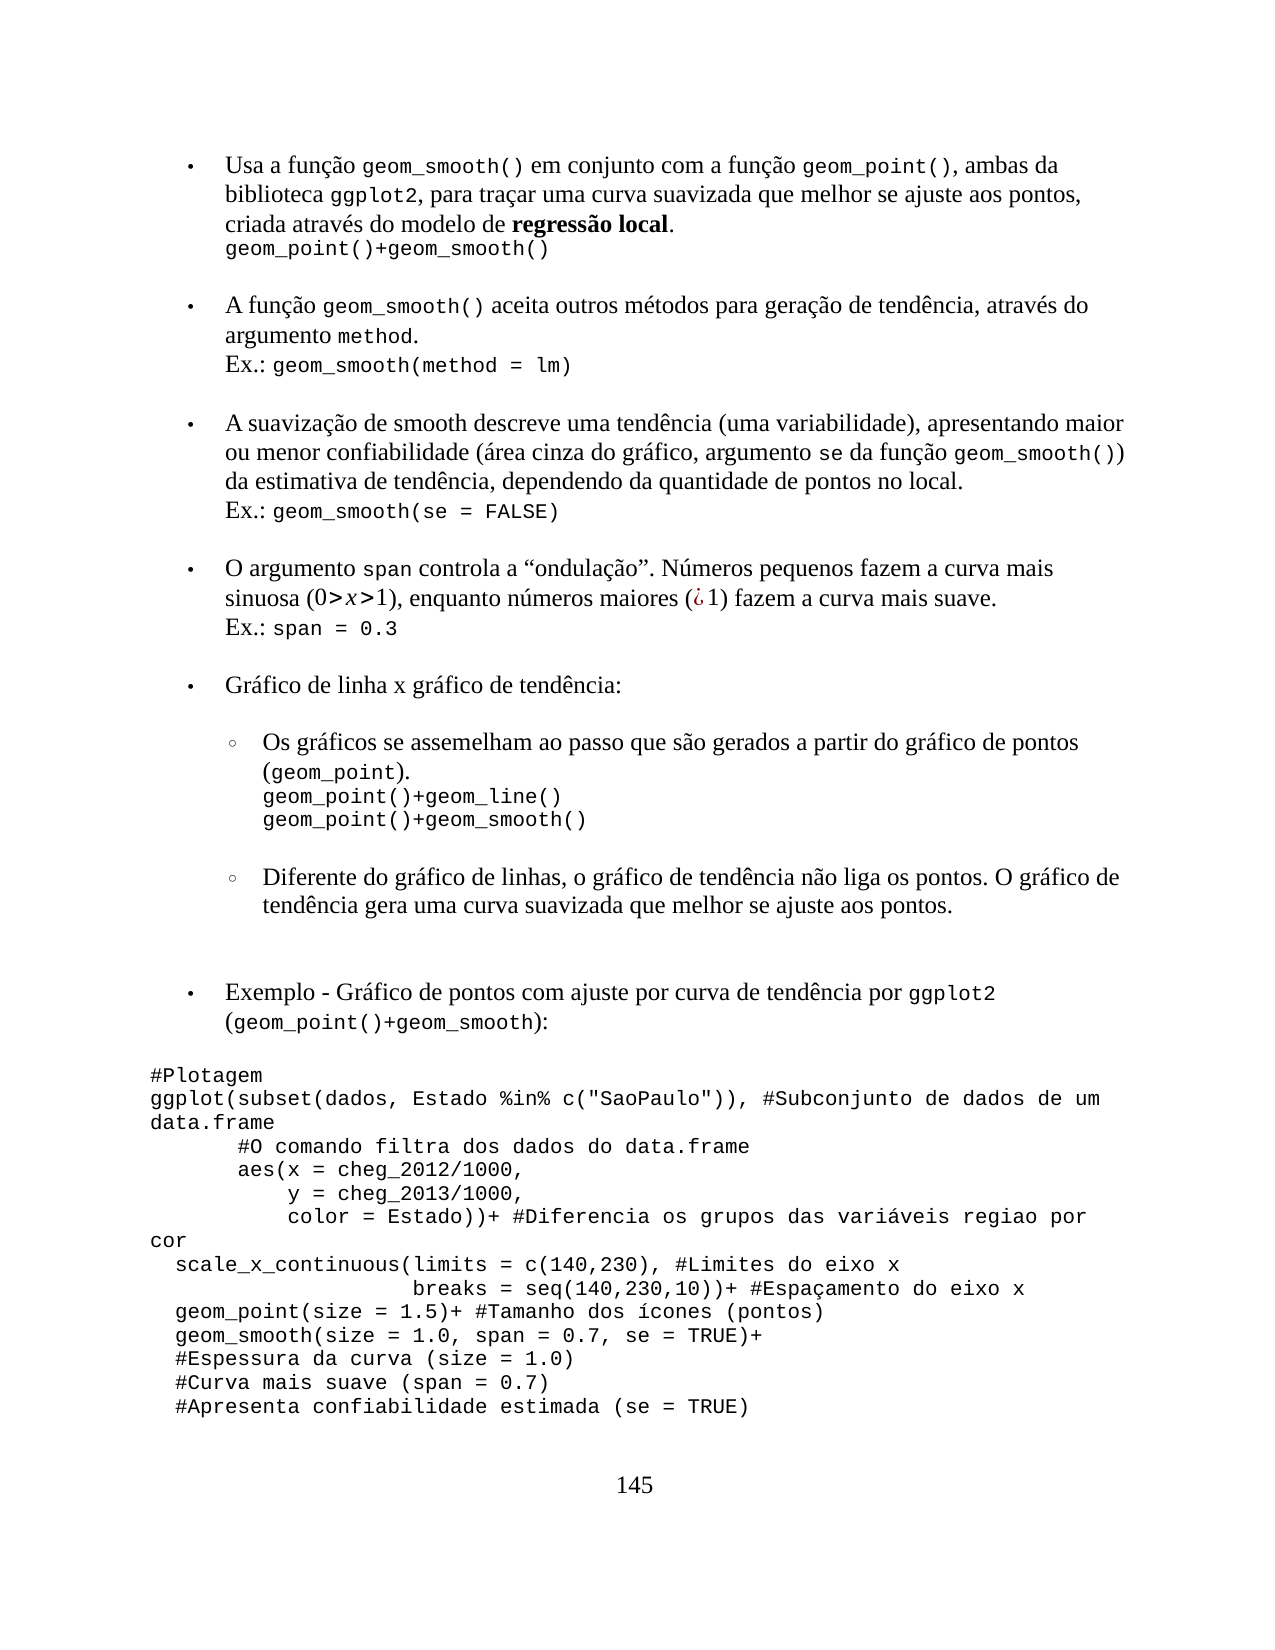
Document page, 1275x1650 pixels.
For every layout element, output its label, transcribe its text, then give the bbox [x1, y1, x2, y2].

list Diferente do gráfico de linhas, o gráfico de tendência não liga os pontos. O gráfico de tendência gera uma curva suavizada que melhor se ajuste aos pontos. [225, 862, 1125, 948]
list Os gráficos se assemelham ao passo que são gerados a partir do gráfico de pontos (geom_point). geom_point()+geom_line() geom_point()+geom_smooth() [225, 727, 1125, 862]
text #Apresenta confiabilidade estimada (se = TRUE) [150, 1396, 1125, 1419]
list A função geom_smooth() aceita outros métodos para geração de tendência, através do argumento method. Ex.: geom_smooth(method = lm) [187, 290, 1125, 408]
list Exemplo - Gráfico de pontos com ajuste por curva de tendência por ggplot2 (geom_point()+geom_smooth): [187, 977, 1125, 1065]
text aes(x = cheg_2012/1000, [150, 1159, 1125, 1183]
list O argumento span controla a “ondulação”. Números pequenos fazem a curva mais sinuosa (), enquanto números maiores () fazem a curva mais suave. Ex.: span = 0.3 [187, 553, 1125, 670]
text color = Estado))+ #Diferencia os grupos das variáveis regiao por cor [150, 1207, 1125, 1254]
text scale_x_continuous(limits = c(140,230), #Limites do eixo x [150, 1254, 1125, 1277]
list Gráfico de linha x gráfico de tendência: [187, 670, 1125, 727]
text ggplot(subset(dados, Estado %in% c("SaoPaulo")), #Subconjunto de dados de um data.frame [150, 1088, 1125, 1136]
text #Espessura da curva (size = 1.0) [150, 1348, 1125, 1372]
list A suavização de smooth descreve uma tendência (uma variabilidade), apresentando maior ou menor confiabilidade (área cinza do gráfico, argumento se da função geom_smooth()) da estimativa de tendência, dependendo da quantidade de pontos no local. Ex.: geom_smooth(se = FALSE) [187, 408, 1125, 553]
text breaks = seq(140,230,10))+ #Espaçamento do eixo x [150, 1277, 1125, 1301]
text y = cheg_2013/1000, [150, 1183, 1125, 1207]
text #Curva mais suave (span = 0.7) [150, 1372, 1125, 1396]
text #O comando filtra dos dados do data.frame [150, 1136, 1125, 1159]
text geom_smooth(size = 1.0, span = 0.7, se = TRUE)+ [150, 1325, 1125, 1348]
text geom_point(size = 1.5)+ #Tamanho dos ícones (pontos) [150, 1301, 1125, 1325]
list Usa a função geom_smooth() em conjunto com a função geom_point(), ambas da biblioteca ggplot2, para traçar uma curva suavizada que melhor se ajuste aos pontos, criada através do modelo de regressão local. geom_point()+geom_smooth() [187, 150, 1125, 290]
text #Plotagem [150, 1065, 1125, 1088]
